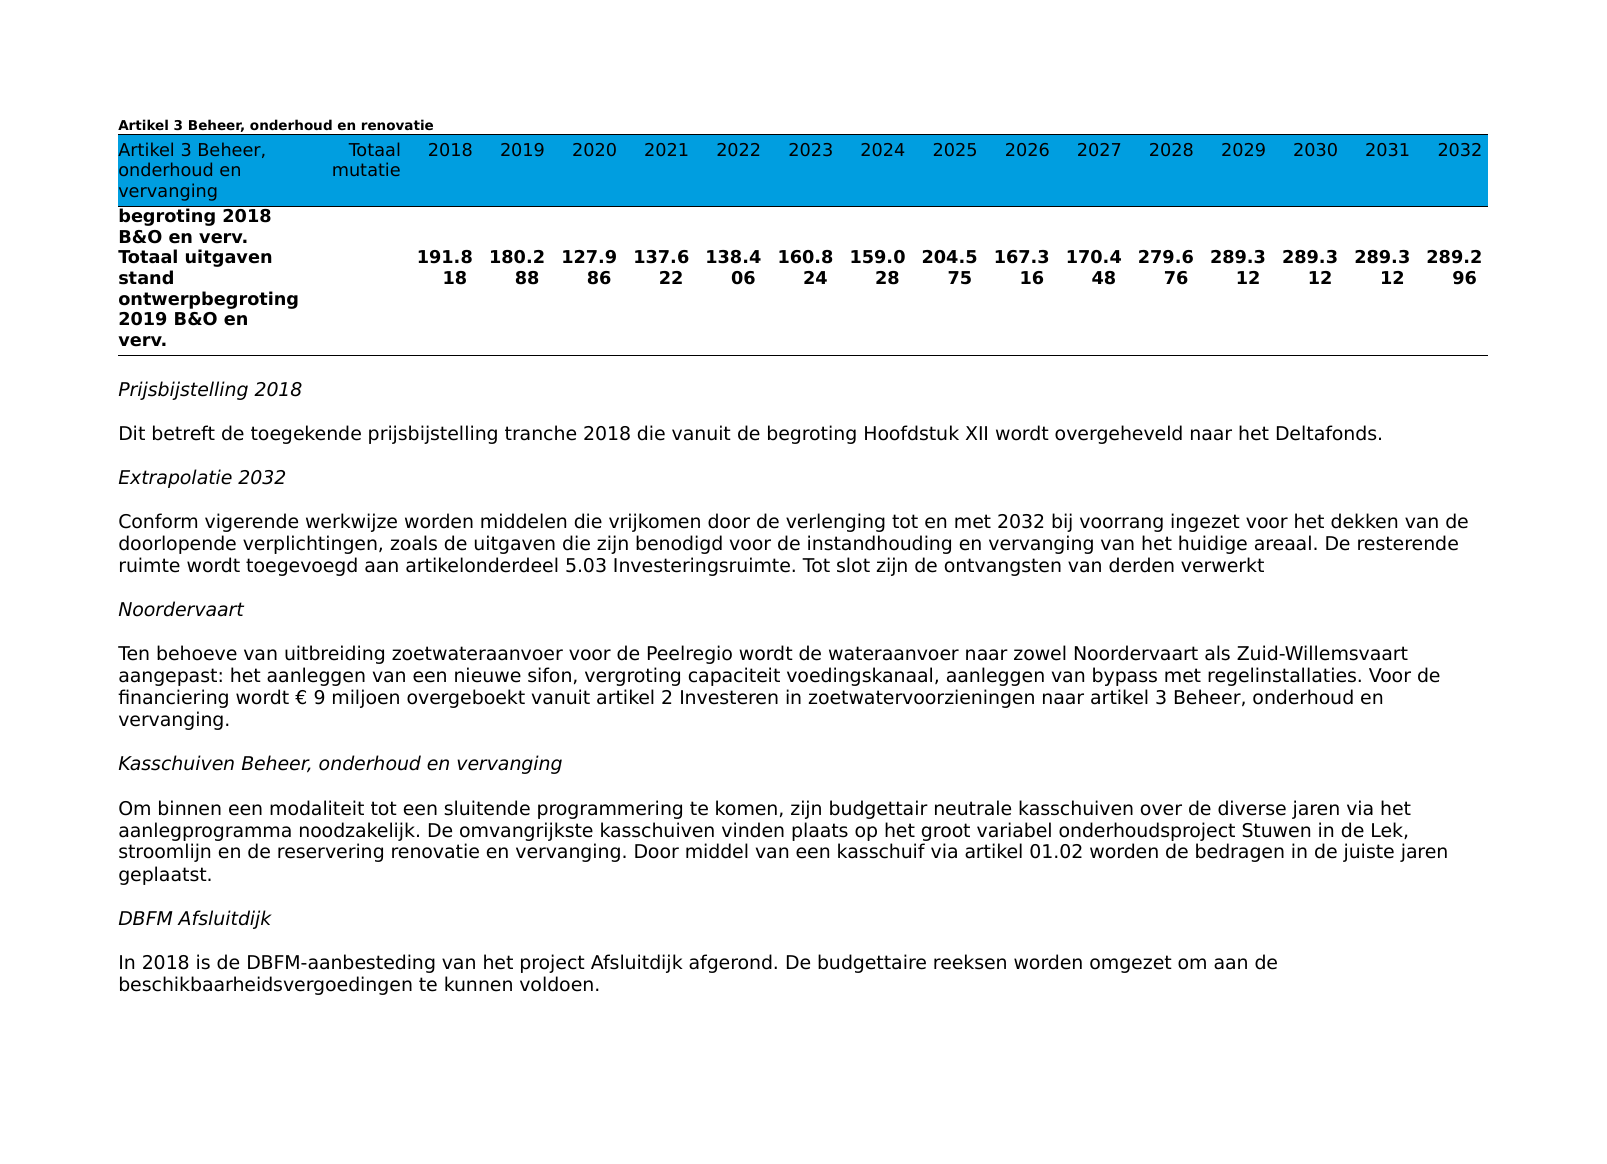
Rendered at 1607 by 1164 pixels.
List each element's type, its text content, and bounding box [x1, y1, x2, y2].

table_cell [1200, 207, 1272, 247]
subtitle Extrapolatie 2032 [118, 467, 1488, 489]
table_cell 2018 [406, 135, 478, 206]
subtitle Prijsbijstelling 2018 [118, 378, 1488, 400]
table_cell Artikel 3 Beheer, onderhoud en vervanging [118, 135, 303, 206]
text Conform vigerende werkwijze worden middelen die vrijkomen door de verlenging tot en met 2032 bij voorrang ingezet voor het dekken van de doorlopende verplichtingen, zoals de uitgaven die zijn benodigd voor de instandhouding en vervanging van het huidige areaal. De resterende ruimte wordt toegevoegd aan artikelonderdeel 5.03 Investeringsruimte. Tot slot zijn de ontvangsten van derden verwerkt [118, 511, 1488, 577]
table_cell [1128, 207, 1199, 247]
text Om binnen een modaliteit tot een sluitende programmering te komen, zijn budgettair neutrale kasschuiven over de diverse jaren via het aanlegprogramma noodzakelijk. De omvangrijkste kasschuiven vinden plaats op het groot variabel onderhoudsproject Stuwen in de Lek, stroomlijn en de reservering renovatie en vervanging. Door middel van een kasschuif via artikel 01.02 worden de bedragen in de juiste jaren geplaatst. [118, 797, 1488, 885]
subtitle Noordervaart [118, 599, 1488, 621]
table_cell 2022 [695, 135, 767, 206]
table_cell [911, 207, 983, 247]
table_cell 137.622 [623, 248, 695, 355]
table_cell 2032 [1416, 135, 1488, 206]
table_cell [767, 207, 839, 247]
table_cell 2020 [551, 135, 623, 206]
table_cell 170.448 [1055, 248, 1127, 355]
table_cell [551, 207, 623, 247]
table_cell 279.676 [1128, 248, 1199, 355]
table_cell 289.296 [1416, 248, 1488, 355]
table_cell 2023 [767, 135, 839, 206]
table_cell 159.028 [839, 248, 911, 355]
table_cell 2025 [911, 135, 983, 206]
table_cell 2021 [623, 135, 695, 206]
table_cell [983, 207, 1055, 247]
table_cell [1344, 207, 1416, 247]
table_cell 2031 [1344, 135, 1416, 206]
table_cell 2019 [479, 135, 551, 206]
table_cell [1272, 207, 1344, 247]
text Dit betreft de toegekende prijsbijstelling tranche 2018 die vanuit de begroting Hoofdstuk XII wordt overgeheveld naar het Deltafonds. [118, 423, 1488, 444]
table_cell 2027 [1055, 135, 1127, 206]
table_cell 180.288 [479, 248, 551, 355]
table_cell Totaal uitgaven stand ontwerpbegroting 2019 B&O en verv. [118, 248, 303, 355]
table_cell Totaal mutatie [303, 135, 406, 206]
table_cell 204.575 [911, 248, 983, 355]
table_cell [303, 207, 406, 247]
table_cell [303, 248, 406, 355]
subtitle DBFM Afsluitdijk [118, 908, 1488, 929]
table_cell 2028 [1128, 135, 1199, 206]
table_cell 2030 [1272, 135, 1344, 206]
table_cell 167.316 [983, 248, 1055, 355]
table_cell 289.312 [1344, 248, 1416, 355]
table_cell [406, 207, 478, 247]
table_cell begroting 2018 B&O en verv. [118, 207, 303, 247]
table_cell [623, 207, 695, 247]
table_cell [695, 207, 767, 247]
table_cell 2029 [1200, 135, 1272, 206]
table_cell 289.312 [1272, 248, 1344, 355]
table_cell 2026 [983, 135, 1055, 206]
text Ten behoeve van uitbreiding zoetwateraanvoer voor de Peelregio wordt de wateraanvoer naar zowel Noordervaart als Zuid-Willemsvaart aangepast: het aanleggen van een nieuwe sifon, vergroting capaciteit voedingskanaal, aanleggen van bypass met regelinstallaties. Voor de financiering wordt € 9 miljoen overgeboekt vanuit artikel 2 Investeren in zoetwatervoorzieningen naar artikel 3 Beheer, onderhoud en vervanging. [118, 643, 1488, 731]
text In 2018 is de DBFM-aanbesteding van het project Afsluitdijk afgerond. De budgettaire reeksen worden omgezet om aan de beschikbaarheidsvergoedingen te kunnen voldoen. [118, 952, 1488, 996]
table_cell 160.824 [767, 248, 839, 355]
table_header Artikel 3 Beheer, onderhoud en renovatie [118, 118, 1488, 134]
table_cell [1416, 207, 1488, 247]
table_cell 127.986 [551, 248, 623, 355]
table_cell 138.406 [695, 248, 767, 355]
table_cell [1055, 207, 1127, 247]
table_cell 2024 [839, 135, 911, 206]
table_cell 289.312 [1200, 248, 1272, 355]
subtitle Kasschuiven Beheer, onderhoud en vervanging [118, 753, 1488, 775]
table_cell [479, 207, 551, 247]
table_cell [839, 207, 911, 247]
table_cell 191.818 [406, 248, 478, 355]
